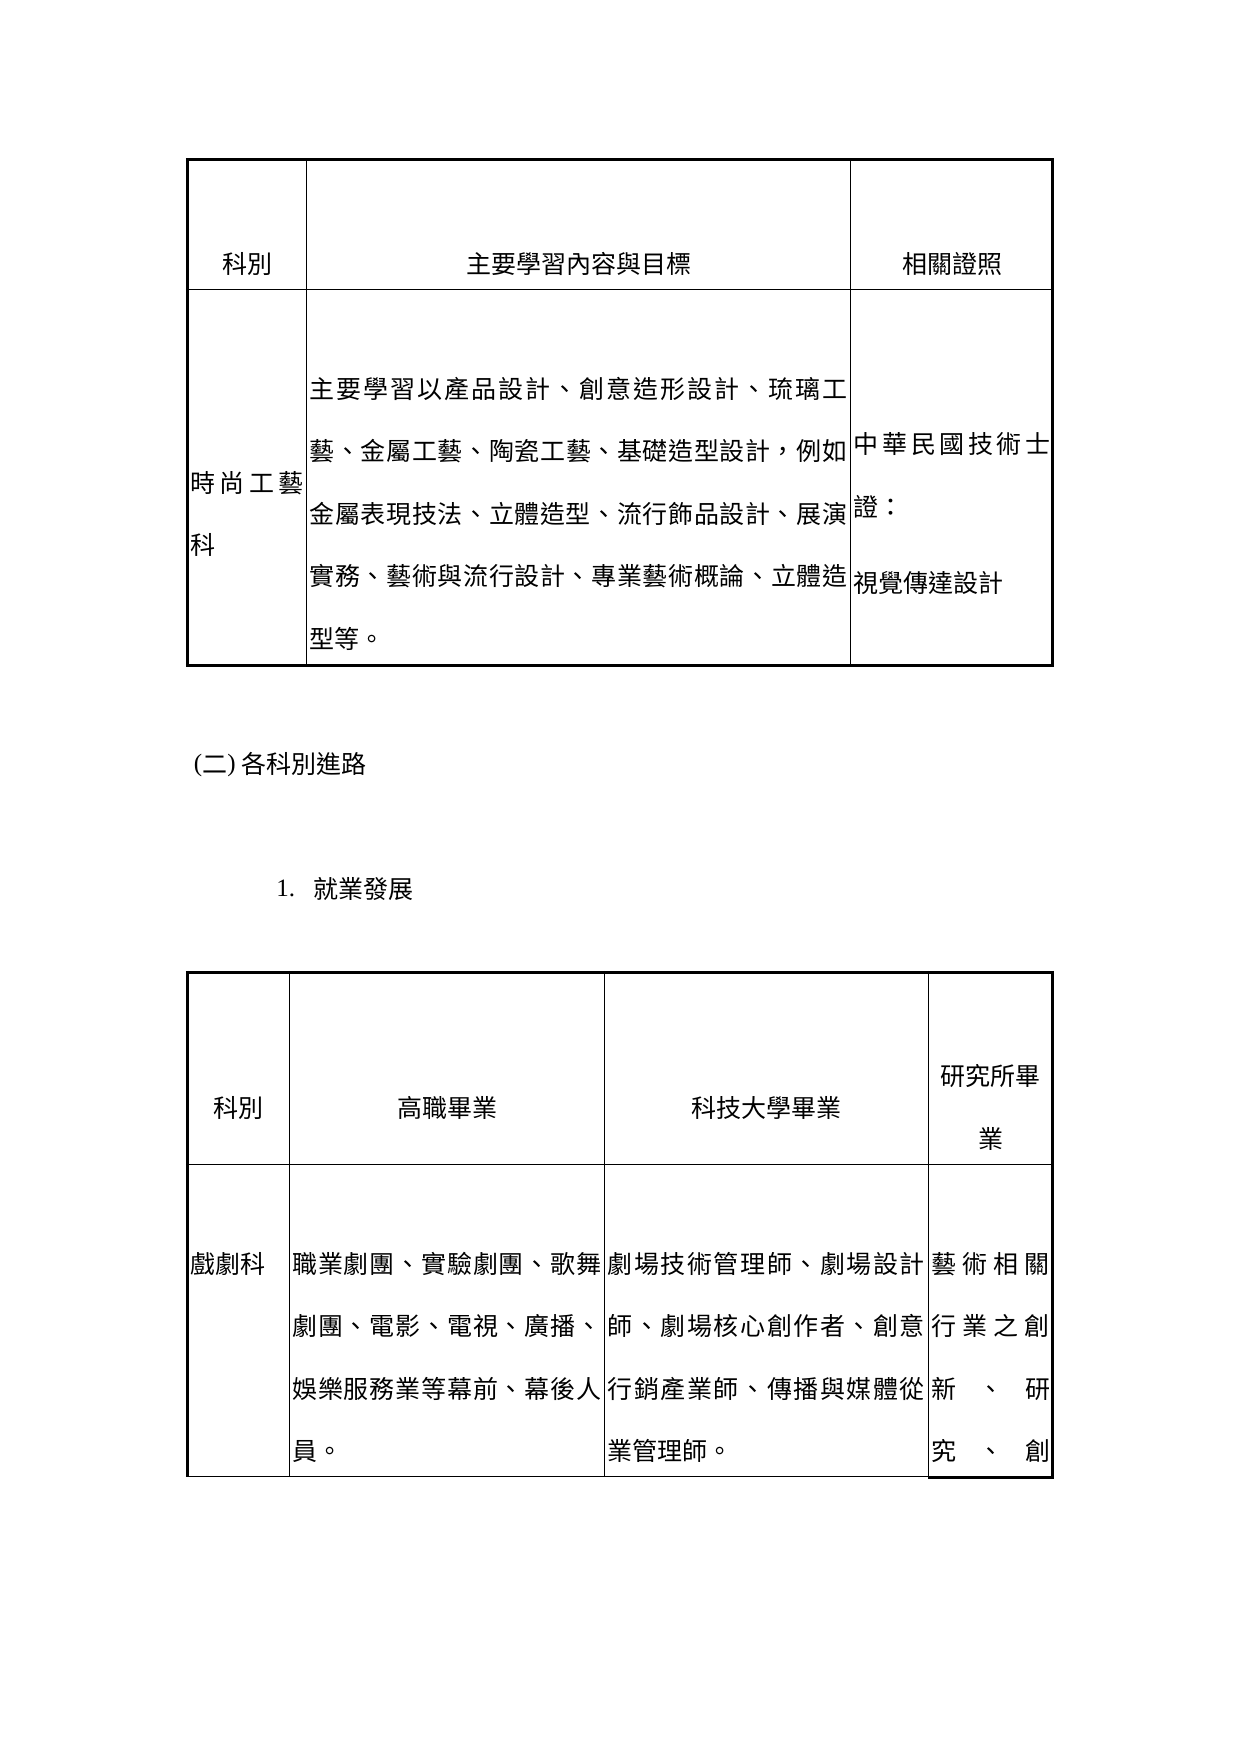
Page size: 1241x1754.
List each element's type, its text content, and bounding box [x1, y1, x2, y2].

table_header 科技大學畢業 [605, 974, 928, 1163]
table_cell 藝術相關行業之創新、研究、創 [929, 1165, 1051, 1476]
table_header 科別 [189, 974, 289, 1163]
table_cell 主要學習以產品設計、創意造形設計、琉璃工藝、金屬工藝、陶瓷工藝、基礎造型設計，例如金屬表現技法、立體造型、流行飾品設計、展演實務、藝術與流行設計、專業藝術概論、立體造型等。 [307, 290, 850, 663]
table_header 高職畢業 [290, 974, 604, 1163]
table_header 相關證照 [851, 161, 1051, 288]
table_cell 戲劇科 [189, 1165, 289, 1476]
table_cell 中華民國技術士證： 視覺傳達設計 [851, 290, 1051, 663]
table_cell 職業劇團、實驗劇團、歌舞劇團、電影、電視、廣播、娛樂服務業等幕前、幕後人員。 [290, 1165, 604, 1476]
table_header 主要學習內容與目標 [307, 161, 850, 288]
table_header 科別 [189, 161, 306, 288]
table_header 研究所畢業 [929, 974, 1051, 1163]
table_cell 劇場技術管理師、劇場設計師、劇場核心創作者、創意行銷產業師、傳播與媒體從業管理師。 [605, 1165, 928, 1476]
table_cell 時尚工藝科 [189, 290, 306, 663]
text (二) 各科別進路 [187, 721, 1053, 783]
list 就業發展 [276, 846, 1053, 908]
